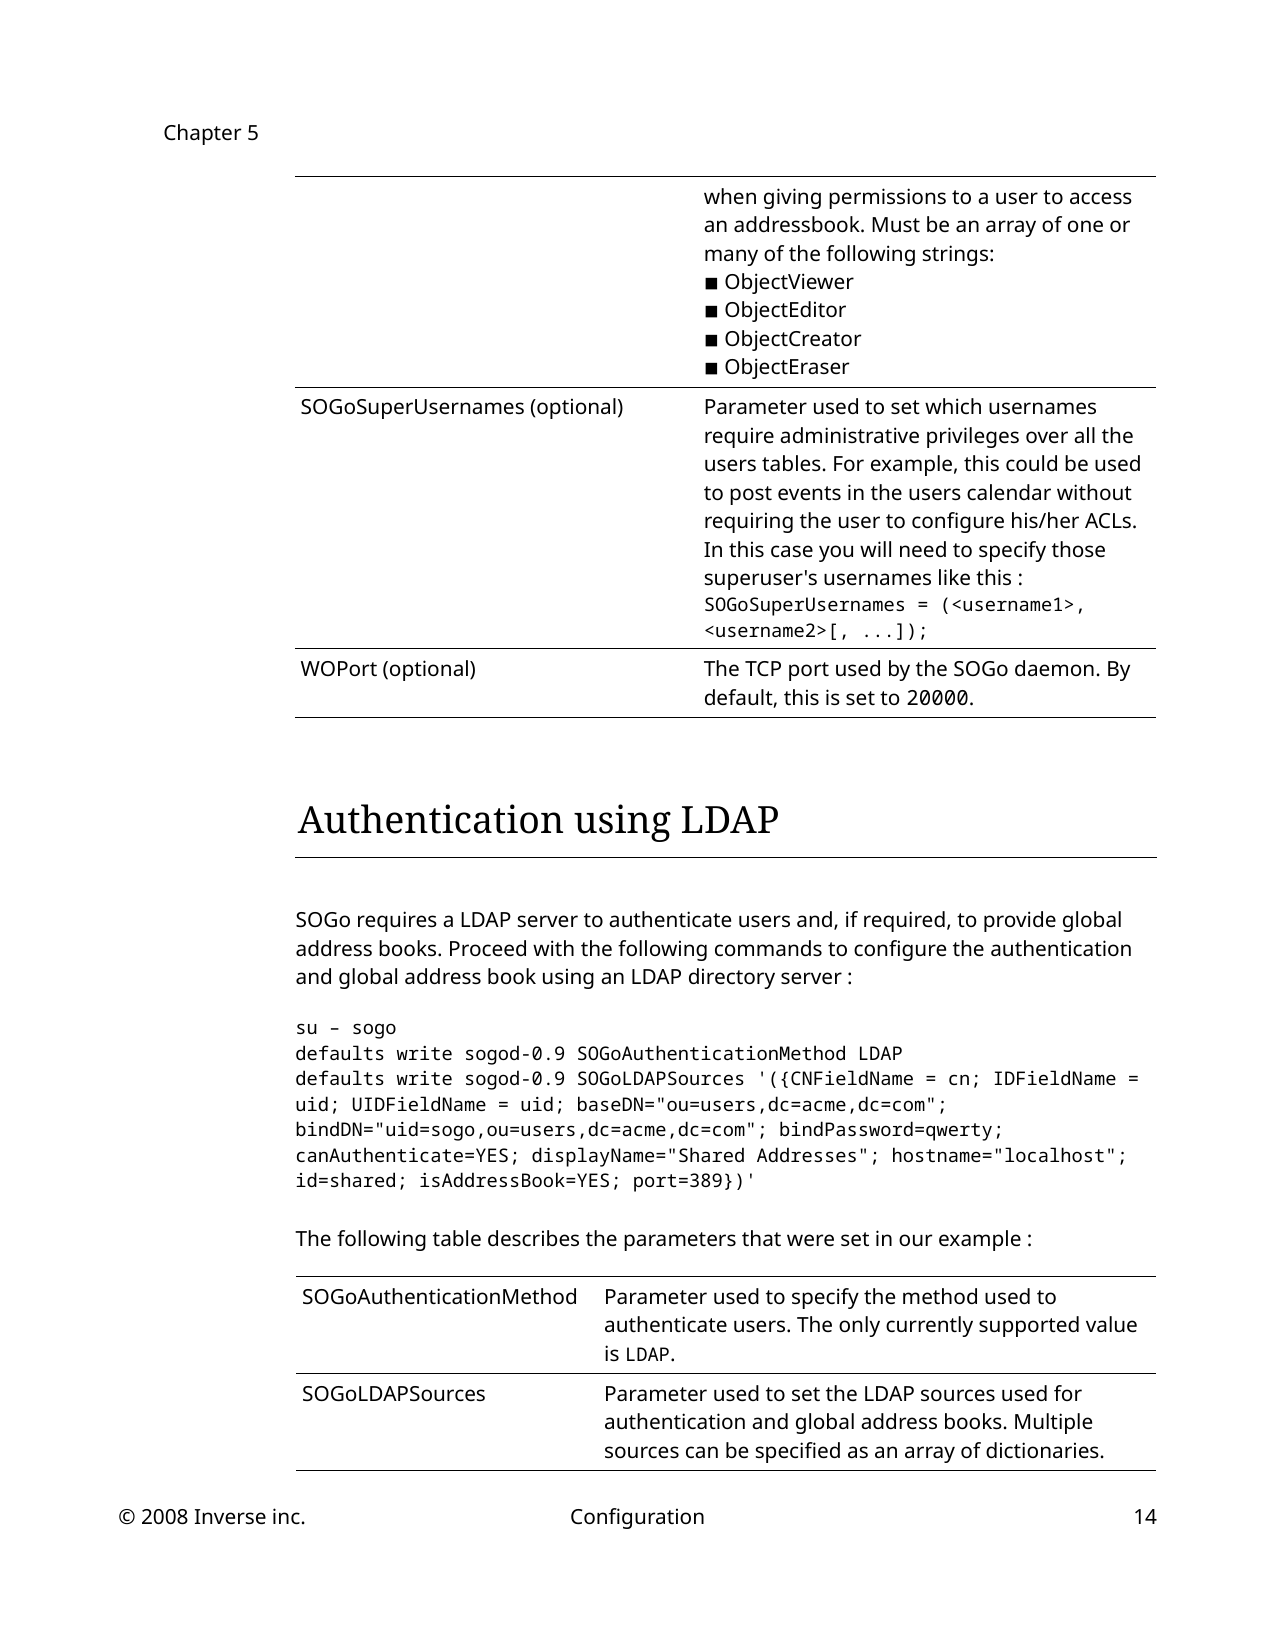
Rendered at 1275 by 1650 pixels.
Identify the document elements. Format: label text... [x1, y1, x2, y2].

table_cell Parameter used to set the LDAP sources used for authentication and global address books. Multiple sources can be specified as an array of dictionaries. [598, 1374, 1156, 1470]
table_cell The TCP port used by the SOGo daemon. By default, this is set to 20000. [698, 649, 1156, 717]
table_cell when giving permissions to a user to access an addressbook. Must be an array of one or many of the following strings: ◾ ObjectViewer ◾ ObjectEditor ◾ ObjectCreator ◾ ObjectEraser [698, 177, 1156, 387]
table_header SOGoAuthenticationMethod [296, 1277, 598, 1373]
text defaults write sogod-0.9 SOGoLDAPSources '({CNFieldName = cn; IDFieldName = uid; UIDFieldName = uid; baseDN="ou=users,dc=acme,dc=com"; bindDN="uid=sogo,ou=users,dc=acme,dc=com"; bindPassword=qwerty; canAuthenticate=YES; displayName="Shared Addresses"; hostname="localhost"; id=shared; isAddressBook=YES; port=389})' [295, 1065, 1157, 1193]
text su – sogo [295, 1014, 1157, 1040]
subtitle Authentication using LDAP [295, 794, 1157, 857]
text The following table describes the parameters that were set in our example : [295, 1224, 1157, 1253]
table_cell Parameter used to set which usernames require administrative privileges over all the users tables. For example, this could be used to post events in the users calendar without requiring the user to configure his/her ACLs. In this case you will need to specify those superuser's usernames like this : SOGoSuperUsernames = (<username1>, <username2>[, ...]); [698, 388, 1156, 648]
table_header Parameter used to specify the method used to authenticate users. The only currently supported value is LDAP. [598, 1277, 1156, 1373]
table_cell SOGoSuperUsernames (optional) [295, 388, 698, 648]
text SOGo requires a LDAP server to authenticate users and, if required, to provide global address books. Proceed with the following commands to configure the authentication and global address book using an LDAP directory server : [295, 905, 1157, 991]
table_cell SOGoLDAPSources [296, 1374, 598, 1470]
text defaults write sogod-0.9 SOGoAuthenticationMethod LDAP [295, 1040, 1157, 1065]
table_cell [295, 177, 698, 387]
table_cell WOPort (optional) [295, 649, 698, 717]
